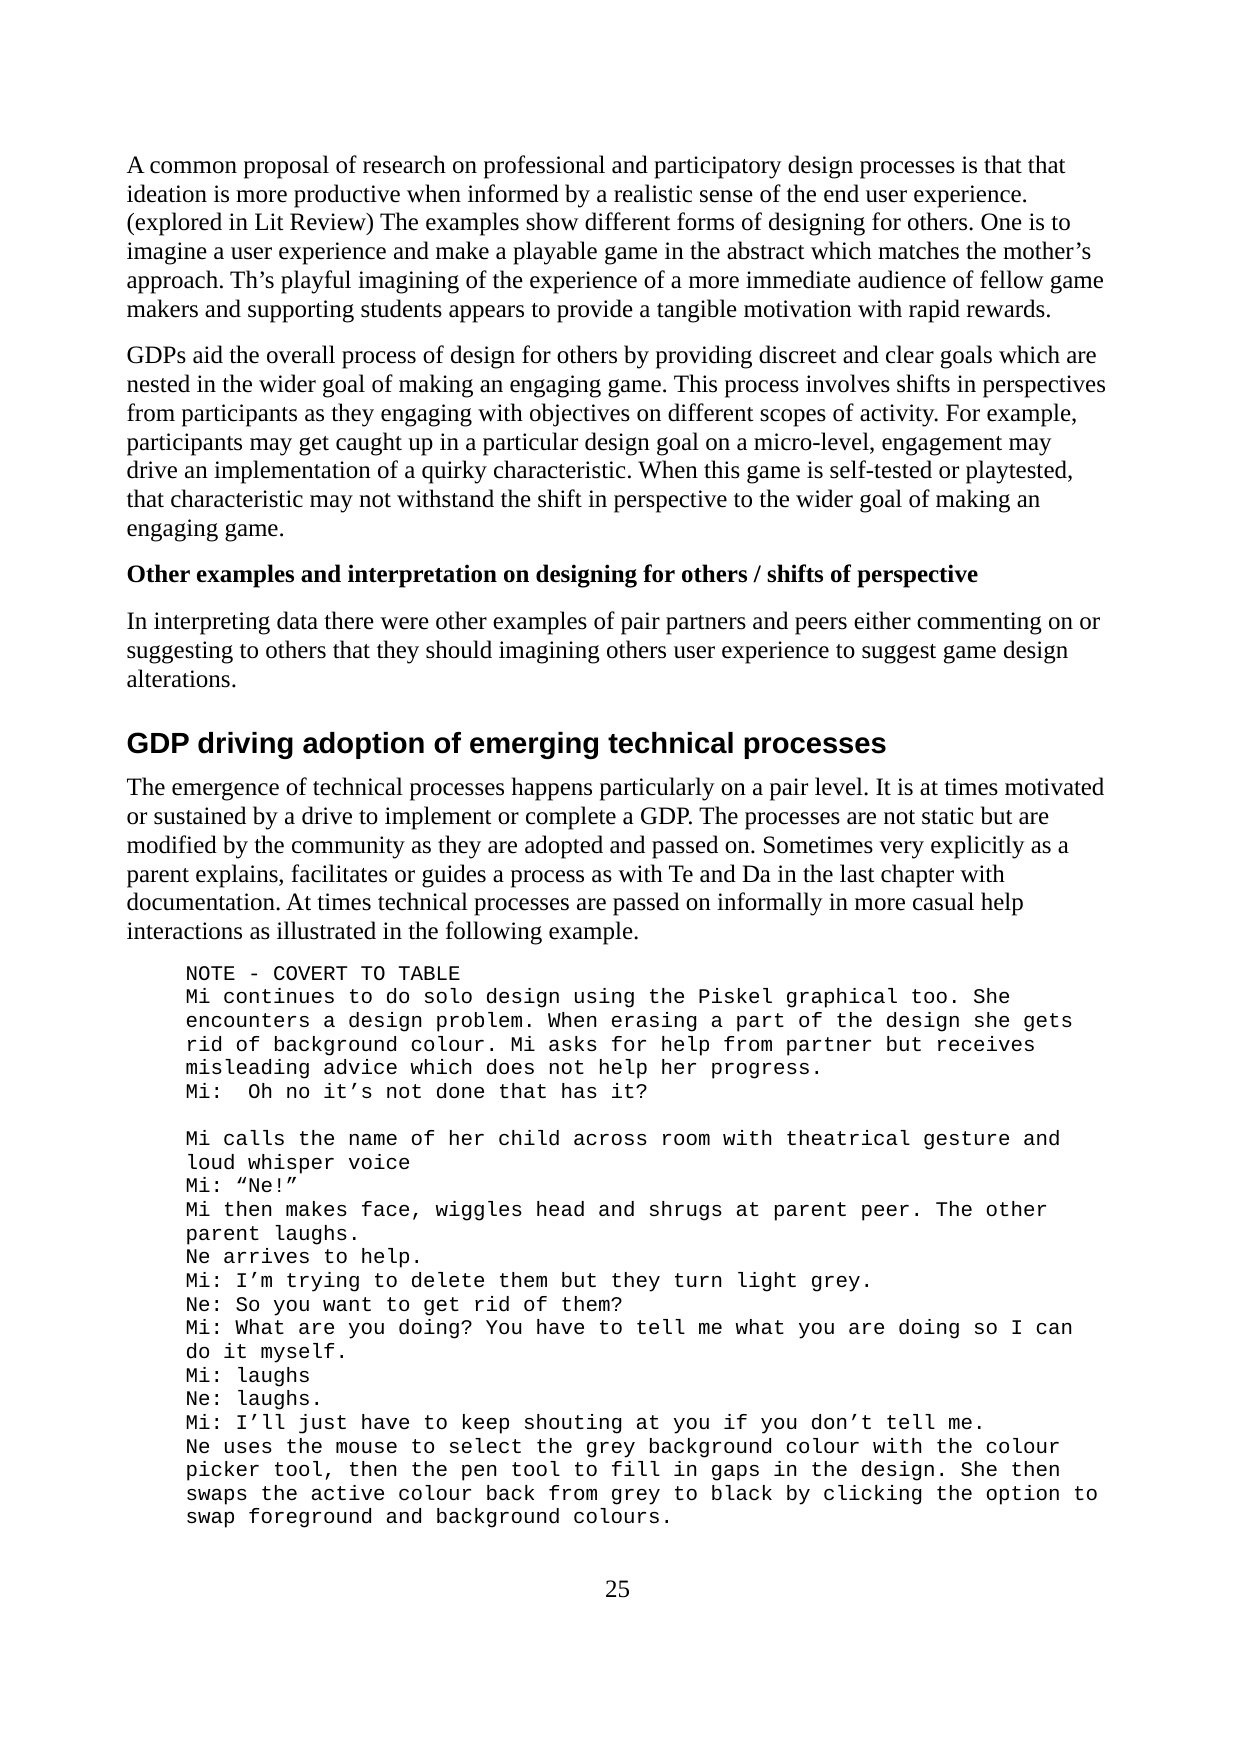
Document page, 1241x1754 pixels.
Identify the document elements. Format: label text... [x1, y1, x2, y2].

text In interpreting data there were other examples of pair partners and peers either commenting on or suggesting to others that they should imagining others user experience to suggest game design alterations. [126, 606, 1108, 692]
text Other examples and interpretation on designing for others / shifts of perspective [126, 559, 1108, 588]
text Mi: What are you doing? You have to tell me what you are doing so I can do it myself. [185, 1317, 1108, 1365]
text Mi: “Ne!” [185, 1176, 1108, 1199]
text Mi then makes face, wiggles head and shrugs at parent peer. The other parent laughs. [185, 1199, 1108, 1246]
text Mi continues to do solo design using the Piskel graphical too. She encounters a design problem. When erasing a part of the design she gets rid of background colour. Mi asks for help from partner but receives misleading advice which does not help her progress. [185, 986, 1108, 1081]
text GDPs aid the overall process of design for others by providing discreet and clear goals which are nested in the wider goal of making an engaging game. This process involves shifts in perspectives from participants as they engaging with objectives on different scopes of activity. For example, participants may get caught up in a particular design goal on a micro-level, engagement may drive an implementation of a quirky characteristic. When this game is self-tested or playtested, that characteristic may not withstand the shift in perspective to the wider goal of making an engaging game. [126, 340, 1108, 542]
text Mi calls the name of her child across room with theatrical gesture and loud whisper voice [185, 1128, 1108, 1176]
text Ne uses the mouse to select the grey background colour with the colour picker tool, then the pen tool to fill in gaps in the design. She then swaps the active colour back from grey to black by clicking the option to swap foreground and background colours. [185, 1436, 1108, 1530]
text Mi: I’ll just have to keep shouting at you if you don’t tell me. [185, 1412, 1108, 1436]
text The emergence of technical processes happens particularly on a pair level. It is at times motivated or sustained by a drive to implement or complete a GDP. The processes are not static but are modified by the community as they are adopted and passed on. Sometimes very explicitly as a parent explains, facilitates or guides a process as with Te and Da in the last chapter with documentation. At times technical processes are passed on informally in more casual help interactions as illustrated in the following example. [126, 772, 1108, 945]
text Mi: I’m trying to delete them but they turn light grey. [185, 1270, 1108, 1294]
text Mi: laughs [185, 1365, 1108, 1388]
text Mi: Oh no it’s not done that has it? [185, 1081, 1108, 1104]
text Ne arrives to help. [185, 1246, 1108, 1270]
text A common proposal of research on professional and participatory design processes is that that ideation is more productive when informed by a realistic sense of the end user experience. (explored in Lit Review) The examples show different forms of designing for others. One is to imagine a user experience and make a playable game in the abstract which matches the mother’s approach. Th’s playful imagining of the experience of a more immediate audience of fellow game makers and supporting students appears to provide a tangible motivation with rapid rewards. [126, 150, 1108, 322]
text NOTE - COVERT TO TABLE [185, 963, 1108, 986]
text Ne: laughs. [185, 1388, 1108, 1412]
text Ne: So you want to get rid of them? [185, 1294, 1108, 1317]
subtitle GDP driving adoption of emerging technical processes [126, 726, 1108, 760]
